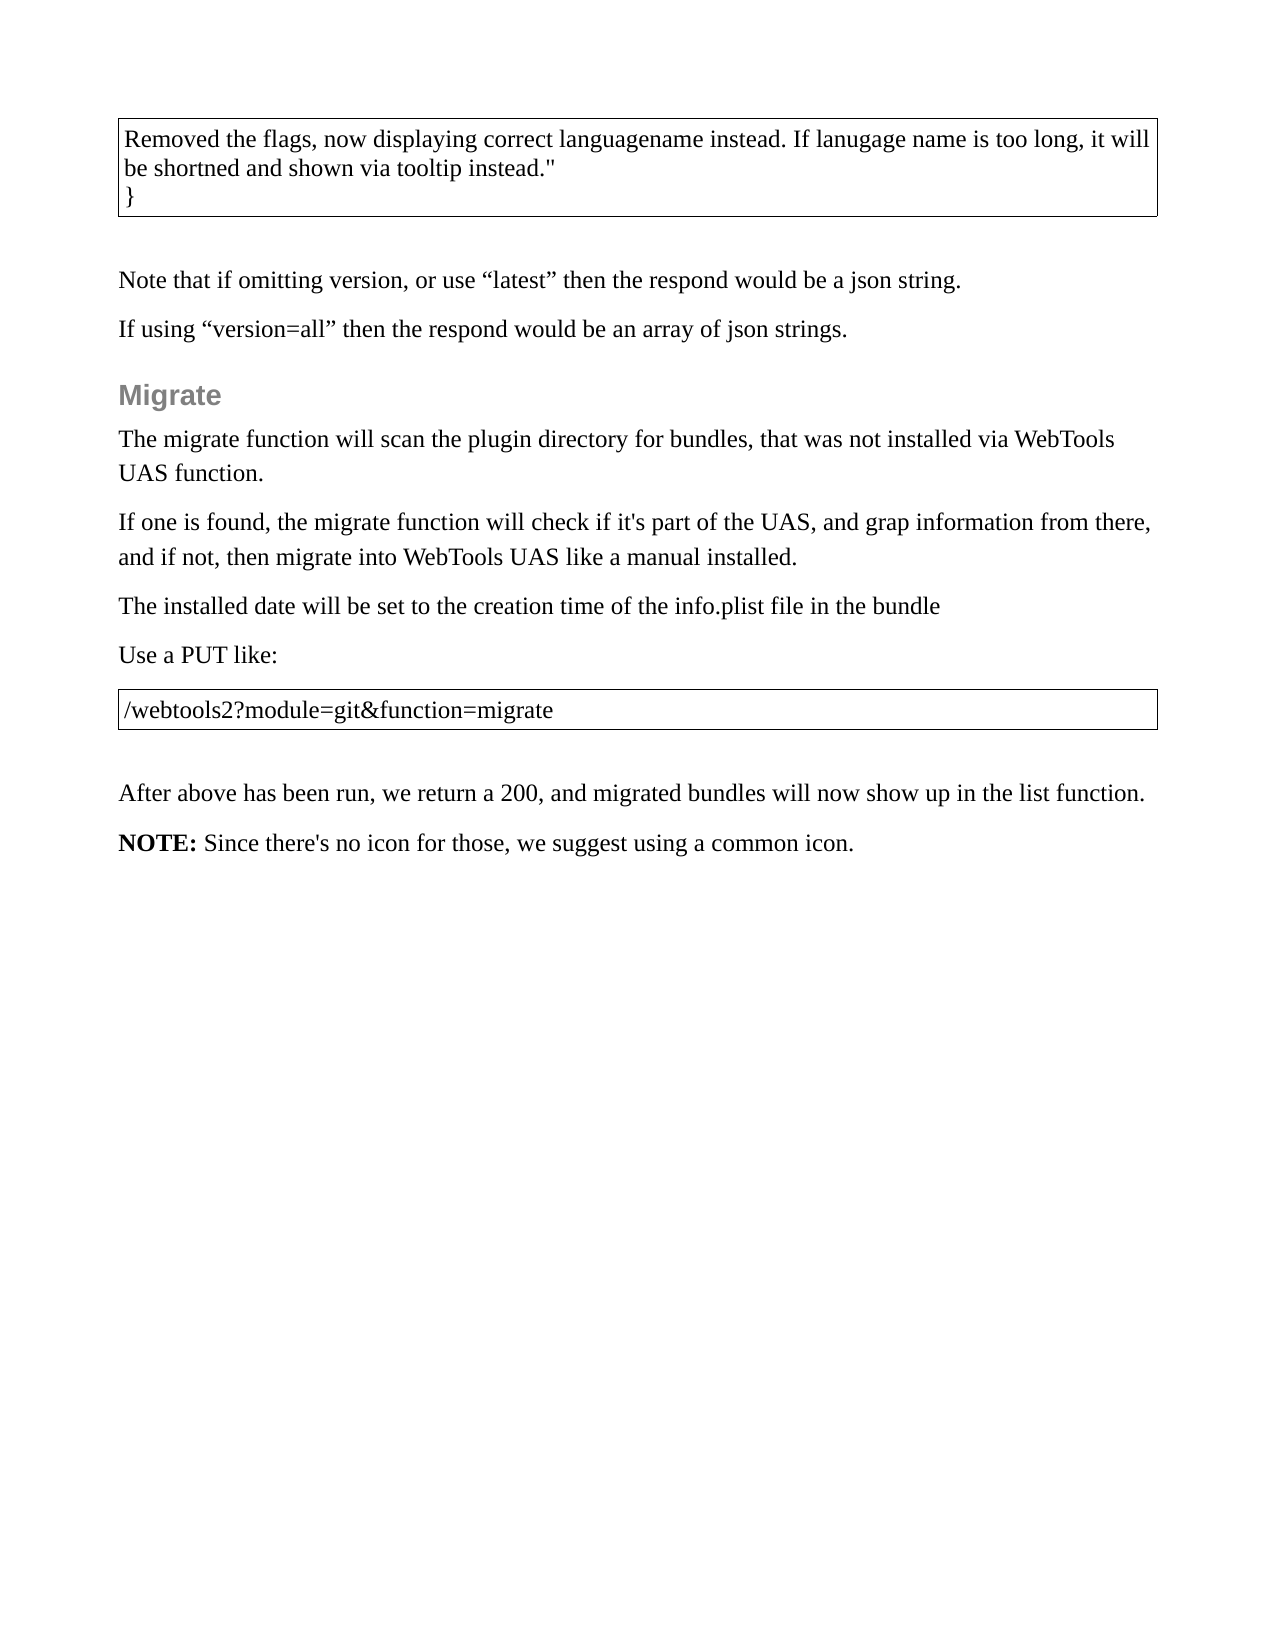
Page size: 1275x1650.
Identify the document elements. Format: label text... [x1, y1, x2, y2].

table_header Removed the flags, now displaying correct languagename instead. If lanugage name is too long, it will be shortned and shown via tooltip instead." } [119, 119, 1157, 216]
text If one is found, the migrate function will check if it's part of the UAS, and grap information from there, and if not, then migrate into WebTools UAS like a manual installed. [118, 507, 1157, 571]
text Note that if omitting version, or use “latest” then the respond would be a json string. [118, 265, 1157, 294]
text If using “version=all” then the respond would be an array of json strings. [118, 314, 1157, 343]
text The installed date will be set to the creation time of the info.plist file in the bundle [118, 591, 1157, 620]
text The migrate function will scan the plugin directory for bundles, that was not installed via WebTools UAS function. [118, 424, 1157, 487]
text Use a PUT like: [118, 640, 1157, 669]
table_header /webtools2?module=git&function=migrate [119, 690, 1157, 729]
text NOTE: Since there's no icon for those, we suggest using a common icon. [118, 828, 1157, 856]
text After above has been run, we return a 200, and migrated bundles will now show up in the list function. [118, 778, 1157, 807]
subtitle Migrate [118, 378, 1157, 411]
